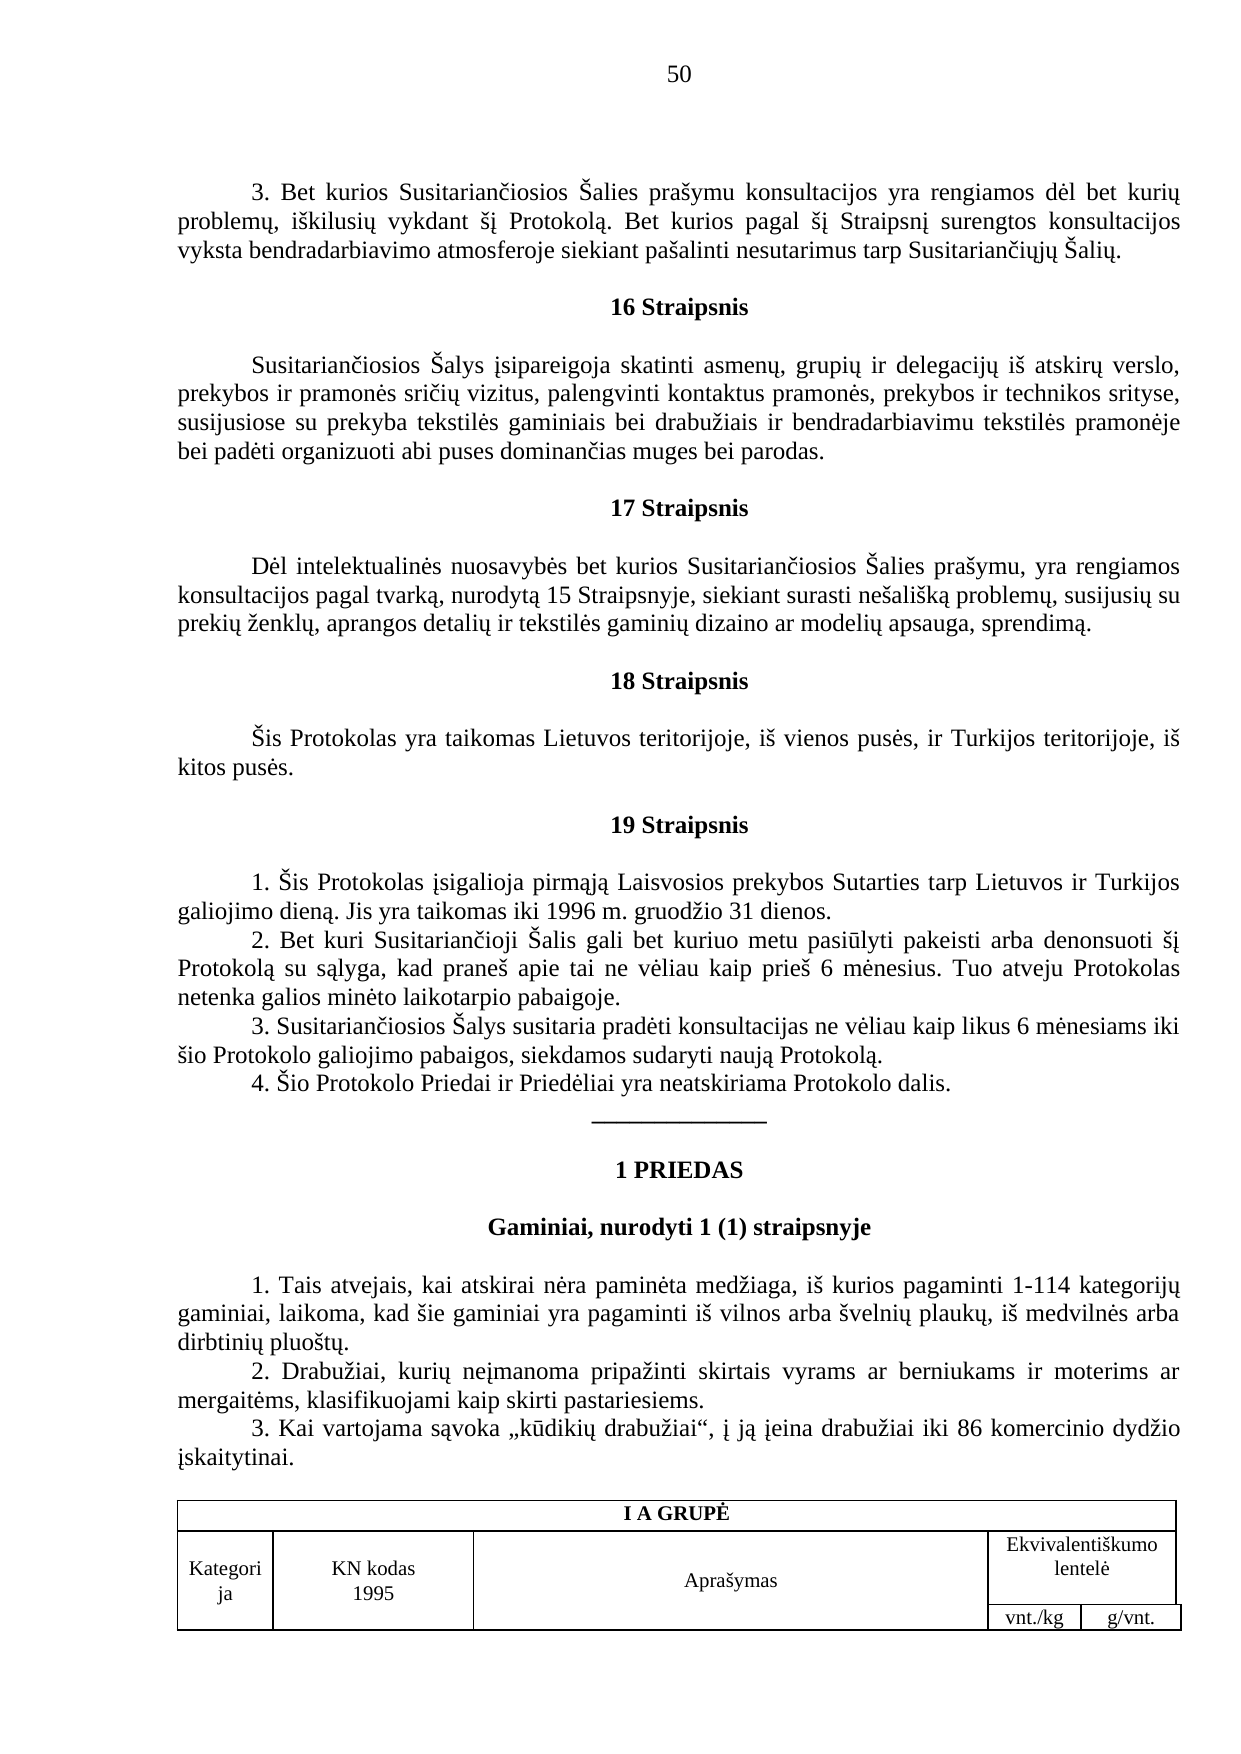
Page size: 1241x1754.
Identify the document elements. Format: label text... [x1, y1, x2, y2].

table_header I A GRUPĖ [178, 1501, 1175, 1530]
text 16 Straipsnis [177, 292, 1181, 321]
table_cell Ekvivalentiškumo lentelė [989, 1532, 1175, 1604]
table_header [1177, 1500, 1181, 1530]
text Gaminiai, nurodyti 1 (1) straipsnyje [177, 1212, 1181, 1241]
text 19 Straipsnis [177, 810, 1181, 838]
table_cell vnt./kg [989, 1605, 1080, 1629]
text ______________ [177, 1097, 1181, 1126]
text 4. Šio Protokolo Priedai ir Priedėliai yra neatskiriama Protokolo dalis. [177, 1068, 1181, 1097]
text 2. Bet kuri Susitariančioji Šalis gali bet kuriuo metu pasiūlyti pakeisti arba denonsuoti šį Protokolą su sąlyga, kad praneš apie tai ne vėliau kaip prieš 6 mėnesius. Tuo atveju Protokolas netenka galios minėto laikotarpio pabaigoje. [177, 925, 1181, 1011]
text Susitariančiosios Šalys įsipareigoja skatinti asmenų, grupių ir delegacijų iš atskirų verslo, prekybos ir pramonės sričių vizitus, palengvinti kontaktus pramonės, prekybos ir technikos srityse, susijusiose su prekyba tekstilės gaminiais bei drabužiais ir bendradarbiavimu tekstilės pramonėje bei padėti organizuoti abi puses dominančias muges bei parodas. [177, 350, 1181, 465]
text 3. Susitariančiosios Šalys susitaria pradėti konsultacijas ne vėliau kaip likus 6 mėnesiams iki šio Protokolo galiojimo pabaigos, siekdamos sudaryti naują Protokolą. [177, 1011, 1181, 1068]
text 3. Kai vartojama sąvoka „kūdikių drabužiai“, į ją įeina drabužiai iki 86 komercinio dydžio įskaitytinai. [177, 1413, 1181, 1471]
text Šis Protokolas yra taikomas Lietuvos teritorijoje, iš vienos pusės, ir Turkijos teritorijoje, iš kitos pusės. [177, 723, 1181, 781]
text 18 Straipsnis [177, 666, 1181, 695]
table_cell Aprašymas [474, 1532, 987, 1629]
text 2. Drabužiai, kurių neįmanoma pripažinti skirtais vyrams ar berniukams ir moterims ar mergaitėms, klasifikuojami kaip skirti pastariesiems. [177, 1356, 1181, 1413]
table_cell KN kodas 1995 [274, 1532, 473, 1629]
table_cell [1177, 1530, 1181, 1604]
text 1. Šis Protokolas įsigalioja pirmąją Laisvosios prekybos Sutarties tarp Lietuvos ir Turkijos galiojimo dieną. Jis yra taikomas iki 1996 m. gruodžio 31 dienos. [177, 867, 1181, 925]
text 17 Straipsnis [177, 493, 1181, 522]
text 3. Bet kurios Susitariančiosios Šalies prašymu konsultacijos yra rengiamos dėl bet kurių problemų, iškilusių vykdant šį Protokolą. Bet kurios pagal šį Straipsnį surengtos konsultacijos vyksta bendradarbiavimo atmosferoje siekiant pašalinti nesutarimus tarp Susitariančiųjų Šalių. [177, 177, 1181, 263]
table_cell g/vnt. [1082, 1605, 1180, 1629]
text 1 PRIEDAS [177, 1155, 1181, 1183]
text 1. Tais atvejais, kai atskirai nėra paminėta medžiaga, iš kurios pagaminti 1-114 kategorijų gaminiai, laikoma, kad šie gaminiai yra pagaminti iš vilnos arba švelnių plaukų, iš medvilnės arba dirbtinių pluoštų. [177, 1270, 1181, 1356]
table_cell Kategorija [178, 1532, 272, 1629]
text Dėl intelektualinės nuosavybės bet kurios Susitariančiosios Šalies prašymu, yra rengiamos konsultacijos pagal tvarką, nurodytą 15 Straipsnyje, siekiant surasti nešališką problemų, susijusių su prekių ženklų, aprangos detalių ir tekstilės gaminių dizaino ar modelių apsauga, sprendimą. [177, 551, 1181, 637]
